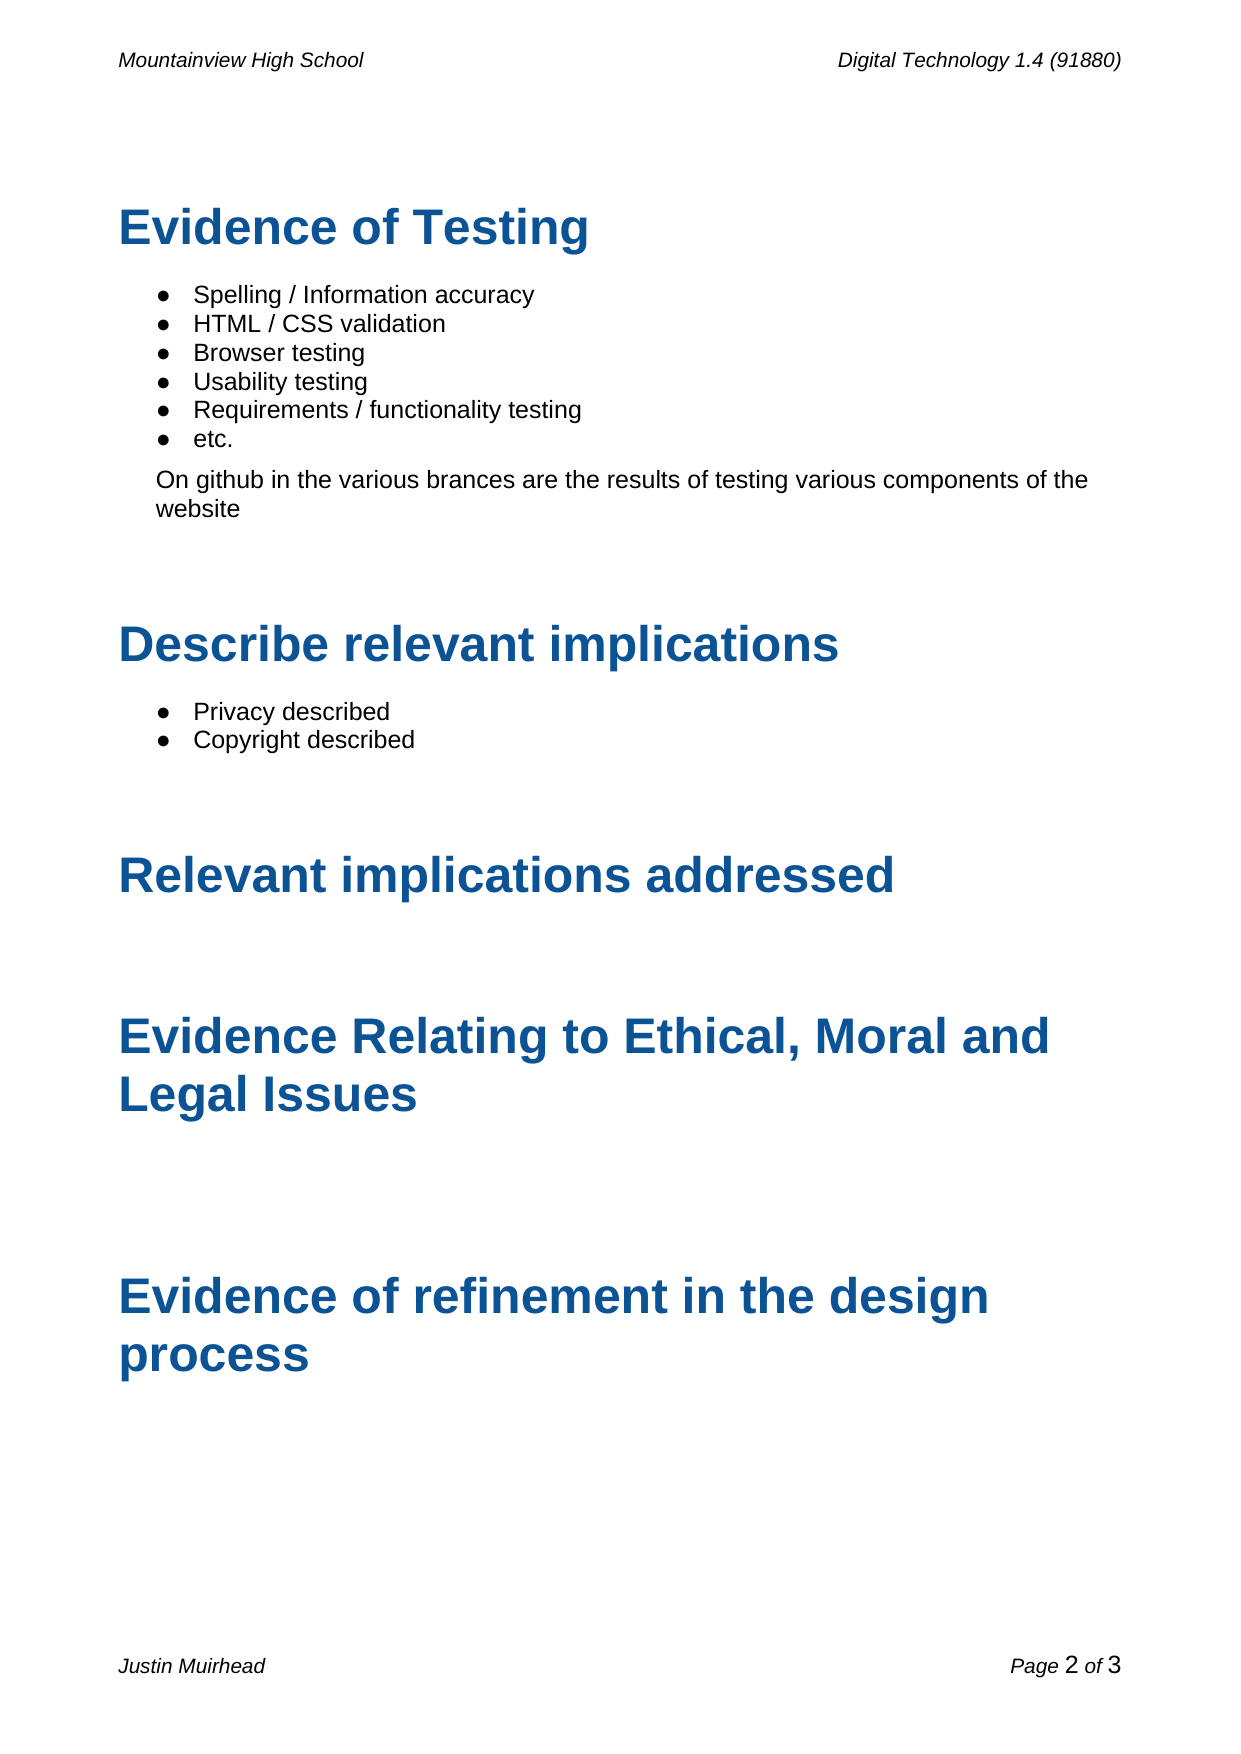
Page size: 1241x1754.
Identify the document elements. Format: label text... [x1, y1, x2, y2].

subtitle Describe relevant implications [118, 614, 1122, 671]
list Requirements / functionality testing [156, 395, 1122, 424]
list Copyright described [156, 725, 1122, 754]
list HTML / CSS validation [156, 309, 1122, 338]
list On github in the various brances are the results of testing various components of the website [156, 465, 1122, 523]
list Privacy described [156, 696, 1122, 725]
subtitle Evidence Relating to Ethical, Moral and Legal Issues [118, 1006, 1122, 1121]
list Spelling / Information accuracy [156, 280, 1122, 309]
subtitle Relevant implications addressed [118, 845, 1122, 903]
subtitle Evidence of refinement in the design process [118, 1266, 1122, 1381]
subtitle Evidence of Testing [118, 198, 1122, 255]
list etc. [156, 424, 1122, 453]
list Usability testing [156, 366, 1122, 395]
list Browser testing [156, 338, 1122, 366]
